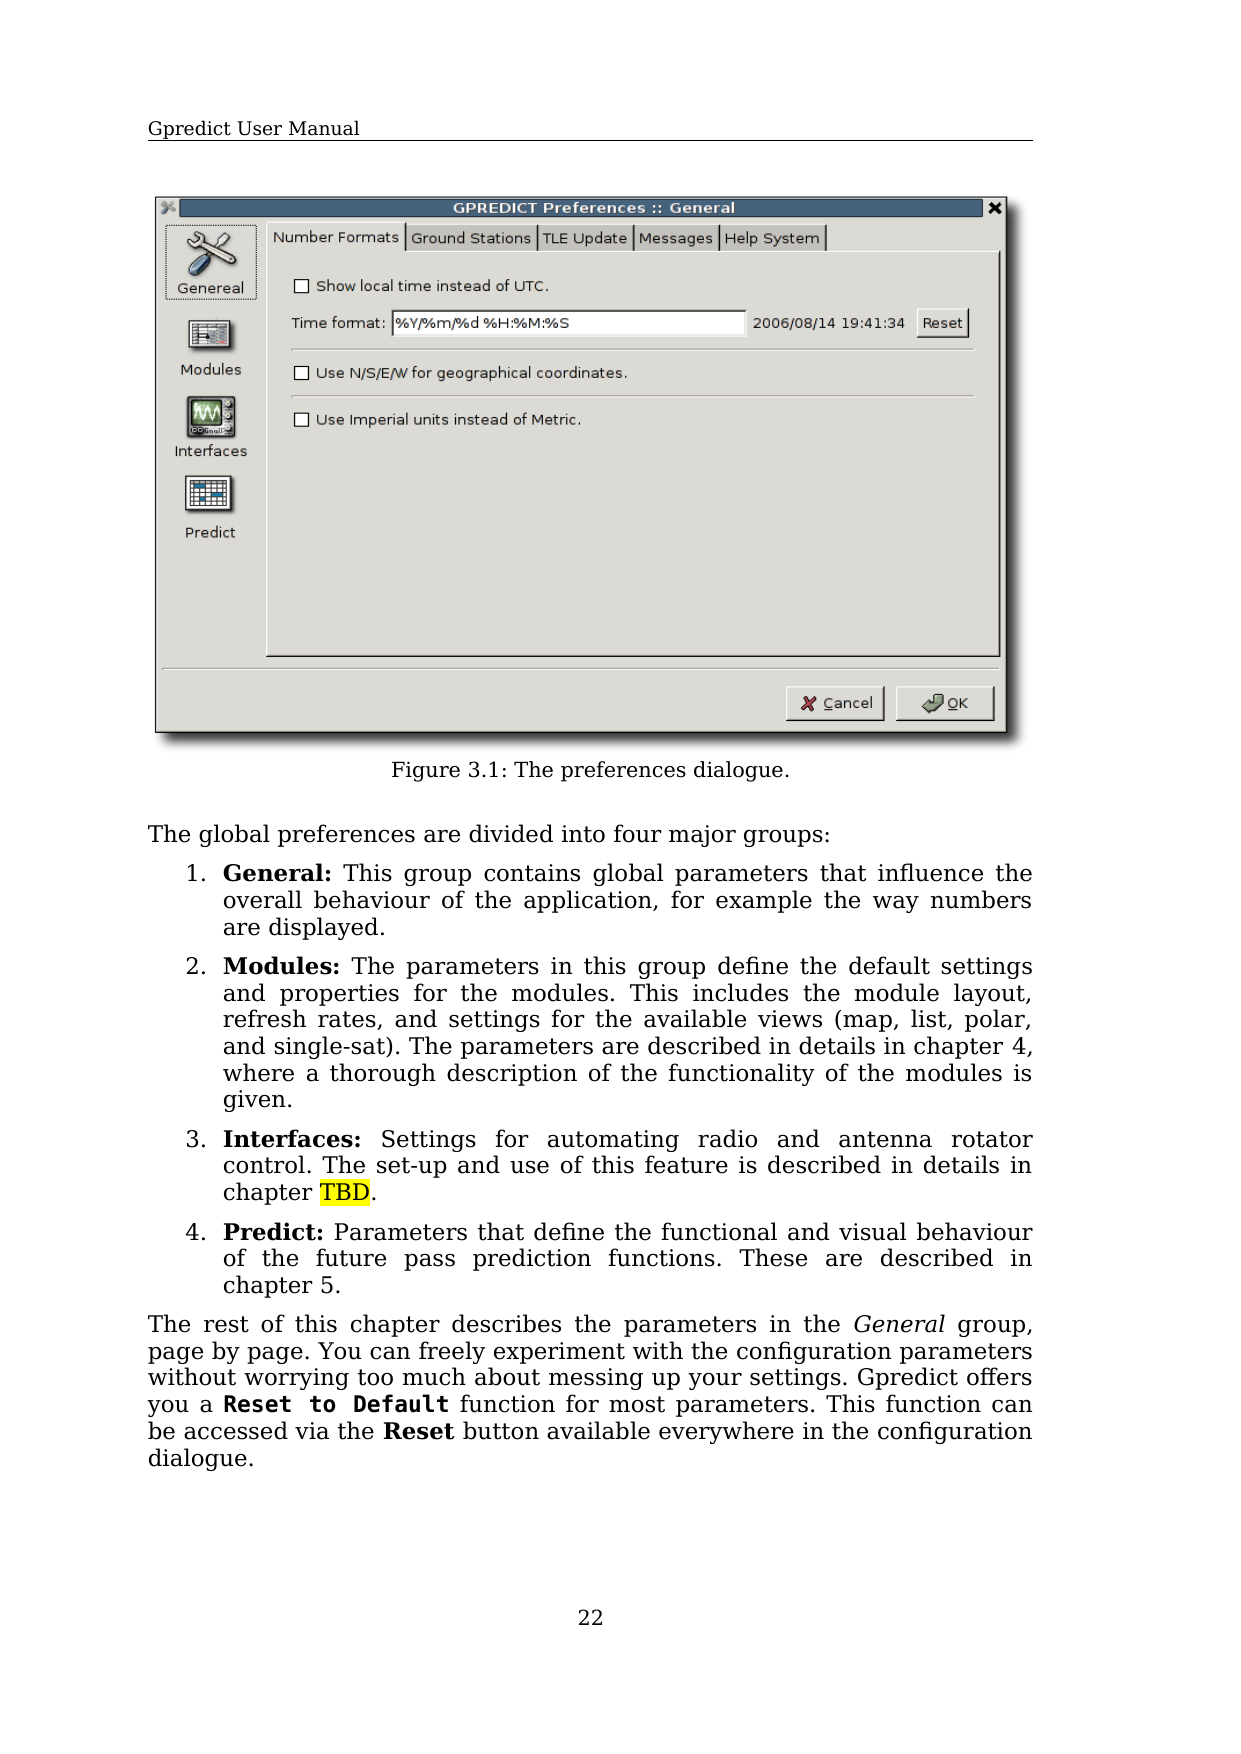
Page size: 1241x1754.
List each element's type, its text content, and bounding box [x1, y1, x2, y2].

list Modules: The parameters in this group define the default settings and properties for the modules. This includes the module layout, refresh rates, and settings for the available views (map, list, polar, and single-sat). The parameters are described in details in chapter 4, where a thorough description of the functionality of the modules is given. [185, 953, 1033, 1113]
list Interfaces: Settings for automating radio and antenna rotator control. The set-up and use of this feature is described in details in chapter TBD. [185, 1126, 1033, 1206]
list Predict: Parameters that define the functional and visual behaviour of the future pass prediction functions. These are described in chapter 5. [185, 1218, 1033, 1299]
list General: This group contains global parameters that influence the overall behaviour of the application, for example the way numbers are displayed. [185, 860, 1033, 940]
picture [147, 189, 1034, 758]
text The rest of this chapter describes the parameters in the General group, page by page. You can freely experiment with the configuration parameters without worrying too much about messing up your settings. Gpredict offers you a Reset to Default function for most parameters. This function can be accessed via the Reset button available everywhere in the configuration dialogue. [148, 1311, 1033, 1472]
text Figure 3.1: The preferences dialogue. [148, 758, 1033, 782]
text [148, 177, 1033, 189]
text The global preferences are divided into four major groups: [148, 782, 1033, 847]
